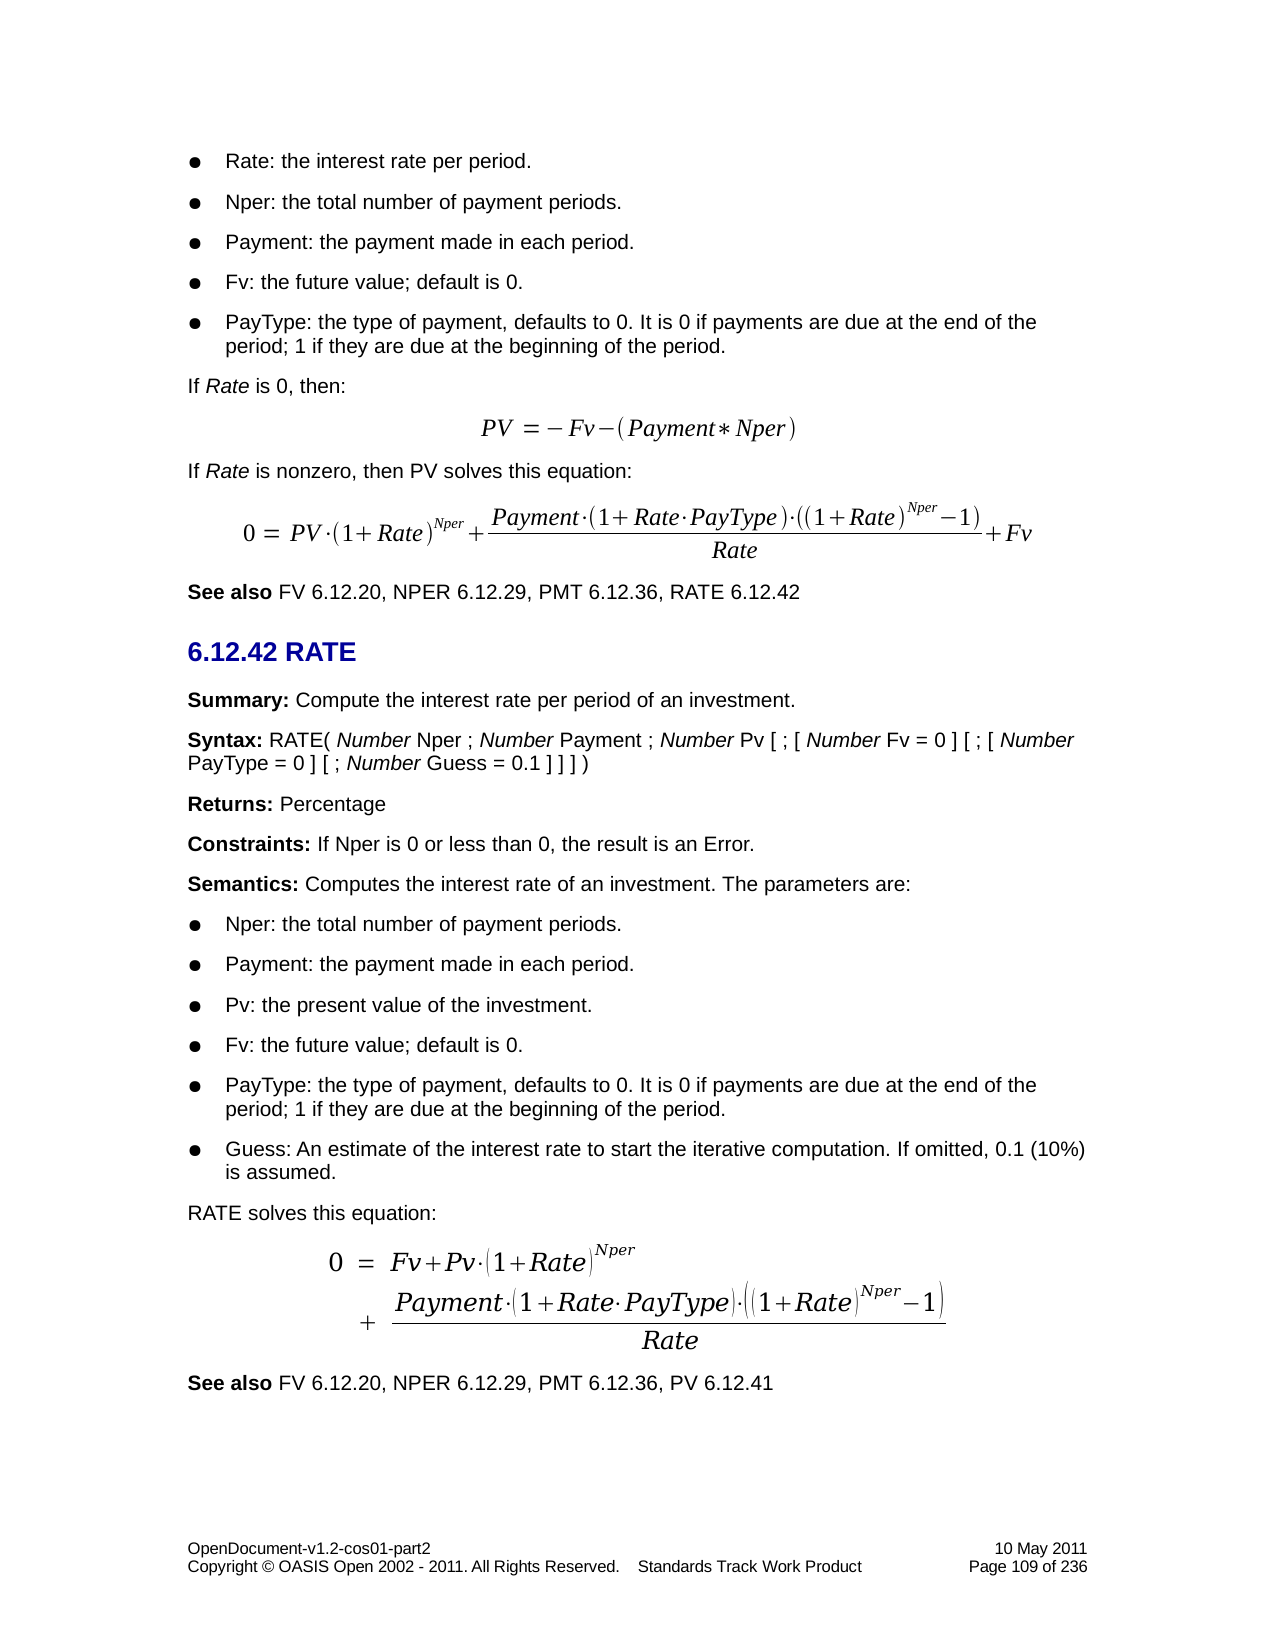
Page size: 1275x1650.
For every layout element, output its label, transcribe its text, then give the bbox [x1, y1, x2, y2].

text Syntax: RATE( Number Nper ; Number Payment ; Number Pv [ ; [ Number Fv = 0 ] [ ; [ Number PayType = 0 ] [ ; Number Guess = 0.1 ] ] ] ) [187, 728, 1088, 775]
text Semantics: Computes the interest rate of an investment. The parameters are: [187, 872, 1088, 896]
list Payment: the payment made in each period. [187, 953, 1088, 976]
text See also FV 6.12.20, NPER 6.12.29, PMT 6.12.36, PV 6.12.41 [187, 1371, 1088, 1394]
list Nper: the total number of payment periods. [187, 913, 1088, 936]
list Guess: An estimate of the interest rate to start the iterative computation. If omitted, 0.1 (10%) is assumed. [187, 1137, 1088, 1184]
list Payment: the payment made in each period. [187, 230, 1088, 254]
text Constraints: If Nper is 0 or less than 0, the result is an Error. [187, 832, 1088, 856]
text Returns: Percentage [187, 792, 1088, 816]
text RATE solves this equation: [187, 1201, 1088, 1224]
text Summary: Compute the interest rate per period of an investment. [187, 688, 1088, 712]
list Rate: the interest rate per period. [187, 150, 1088, 173]
text If Rate is 0, then: [187, 374, 1088, 398]
list Pv: the present value of the investment. [187, 993, 1088, 1017]
list PayType: the type of payment, defaults to 0. It is 0 if payments are due at the end of the period; 1 if they are due at the beginning of the period. [187, 1073, 1088, 1121]
list PayType: the type of payment, defaults to 0. It is 0 if payments are due at the end of the period; 1 if they are due at the beginning of the period. [187, 311, 1088, 358]
list Fv: the future value; default is 0. [187, 271, 1088, 294]
subtitle RATE [187, 637, 1088, 667]
text If Rate is nonzero, then PV solves this equation: [187, 460, 1088, 483]
list Nper: the total number of payment periods. [187, 190, 1088, 214]
list Fv: the future value; default is 0. [187, 1033, 1088, 1057]
text See also FV 6.12.20, NPER 6.12.29, PMT 6.12.36, RATE 6.12.42 [187, 580, 1088, 604]
